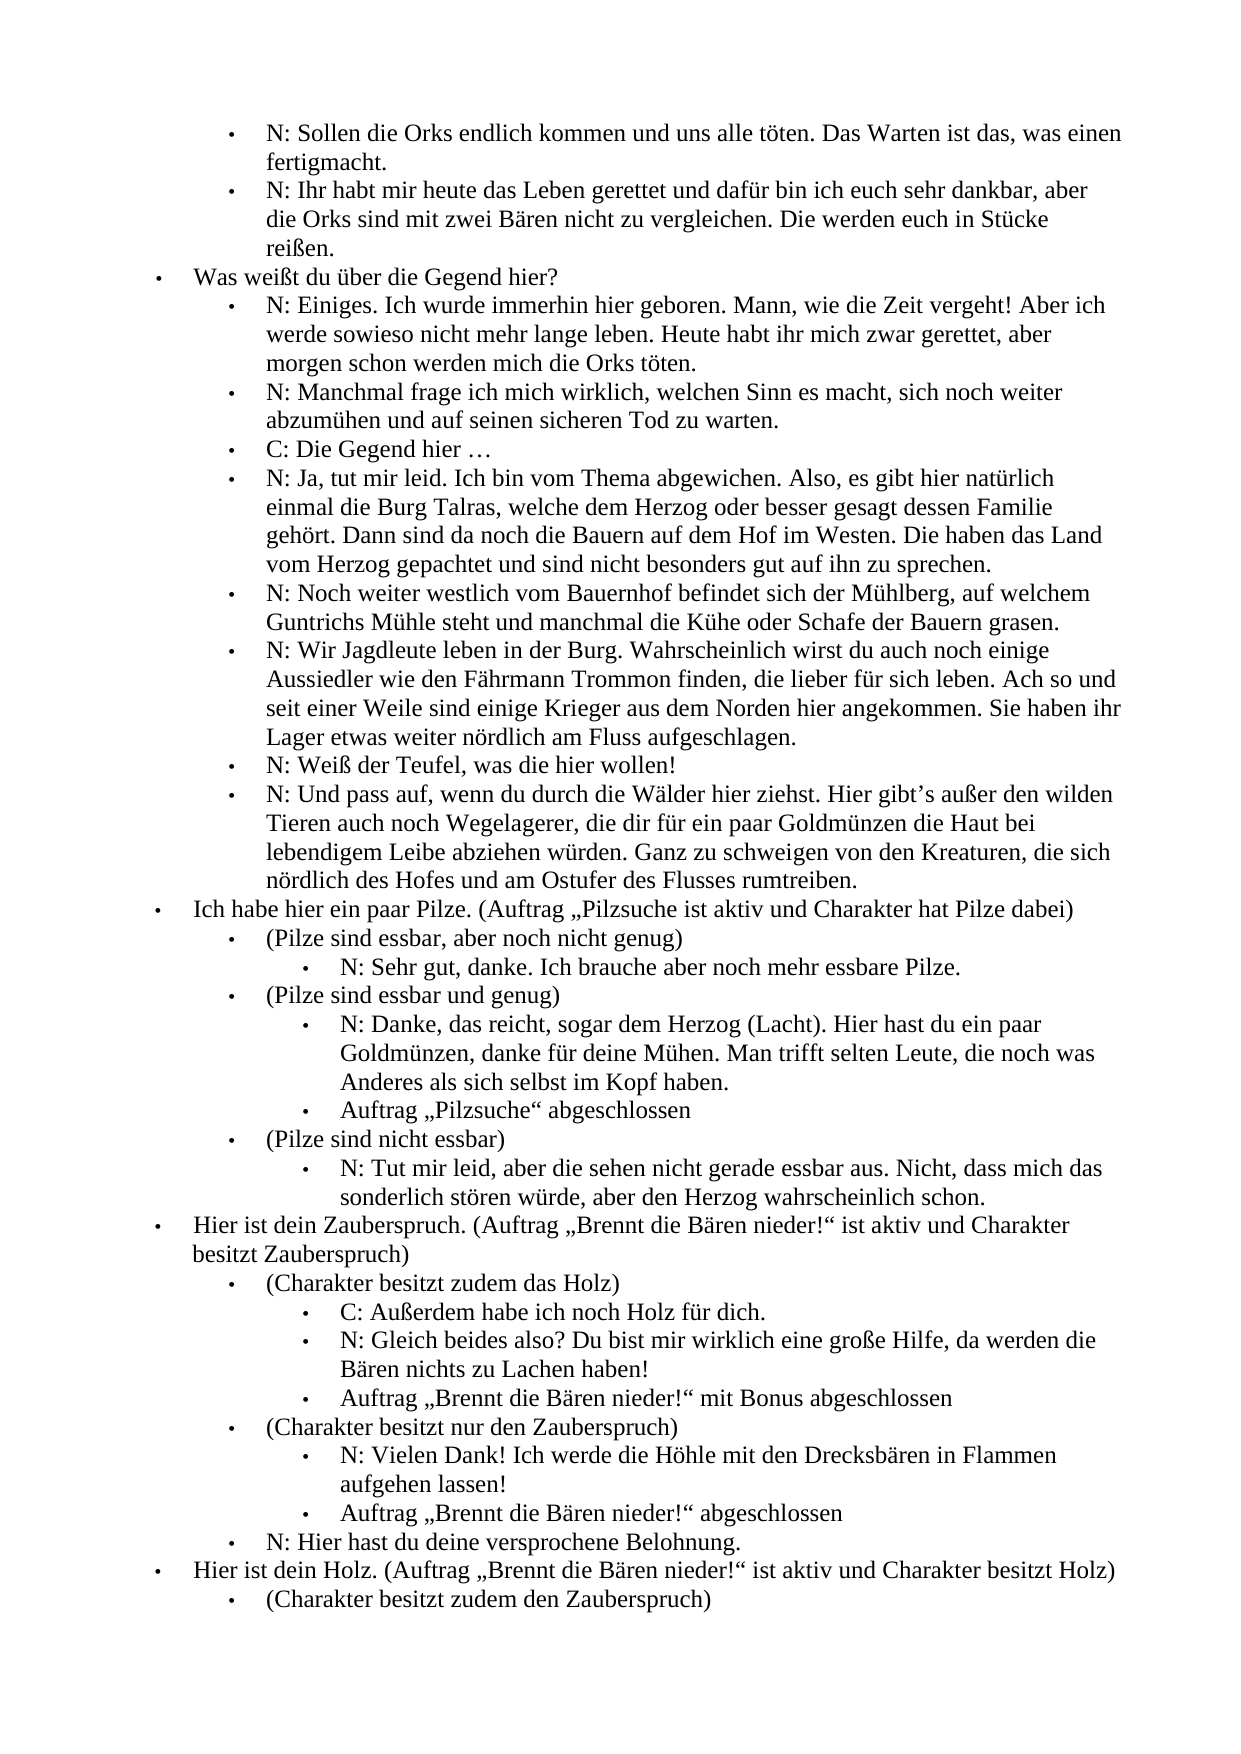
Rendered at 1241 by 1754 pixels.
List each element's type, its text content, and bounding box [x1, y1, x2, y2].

list C: Außerdem habe ich noch Holz für dich. [302, 1297, 1122, 1326]
list Auftrag „Brennt die Bären nieder!“ abgeschlossen [302, 1498, 1122, 1527]
list N: Danke, das reicht, sogar dem Herzog (Lacht). Hier hast du ein paar Goldmünzen, danke für deine Mühen. Man trifft selten Leute, die noch was Anderes als sich selbst im Kopf haben. [302, 1009, 1122, 1096]
list N: Und pass auf, wenn du durch die Wälder hier ziehst. Hier gibt’s außer den wilden Tieren auch noch Wegelagerer, die dir für ein paar Goldmünzen die Haut bei lebendigem Leibe abziehen würden. Ganz zu schweigen von den Kreaturen, die sich nördlich des Hofes und am Ostufer des Flusses rumtreiben. [228, 779, 1122, 894]
list N: Wir Jagdleute leben in der Burg. Wahrscheinlich wirst du auch noch einige Aussiedler wie den Fährmann Trommon finden, die lieber für sich leben. Ach so und seit einer Weile sind einige Krieger aus dem Norden hier angekommen. Sie haben ihr Lager etwas weiter nördlich am Fluss aufgeschlagen. [228, 636, 1122, 751]
list N: Weiß der Teufel, was die hier wollen! [228, 751, 1122, 779]
list N: Sehr gut, danke. Ich brauche aber noch mehr essbare Pilze. [302, 952, 1122, 981]
list N: Ja, tut mir leid. Ich bin vom Thema abgewichen. Also, es gibt hier natürlich einmal die Burg Talras, welche dem Herzog oder besser gesagt dessen Familie gehört. Dann sind da noch die Bauern auf dem Hof im Westen. Die haben das Land vom Herzog gepachtet und sind nicht besonders gut auf ihn zu sprechen. [228, 463, 1122, 578]
list N: Ihr habt mir heute das Leben gerettet und dafür bin ich euch sehr dankbar, aber die Orks sind mit zwei Bären nicht zu vergleichen. Die werden euch in Stücke reißen. [228, 176, 1122, 262]
list (Charakter besitzt zudem den Zauberspruch) [228, 1584, 1122, 1613]
list Hier ist dein Holz. (Auftrag „Brennt die Bären nieder!“ ist aktiv und Charakter besitzt Holz) [154, 1556, 1122, 1584]
list N: Gleich beides also? Du bist mir wirklich eine große Hilfe, da werden die Bären nichts zu Lachen haben! [302, 1326, 1122, 1383]
list (Pilze sind nicht essbar) [228, 1124, 1122, 1153]
list C: Die Gegend hier … [228, 434, 1122, 463]
list N: Tut mir leid, aber die sehen nicht gerade essbar aus. Nicht, dass mich das sonderlich stören würde, aber den Herzog wahrscheinlich schon. [302, 1153, 1122, 1211]
list N: Noch weiter westlich vom Bauernhof befindet sich der Mühlberg, auf welchem Guntrichs Mühle steht und manchmal die Kühe oder Schafe der Bauern grasen. [228, 578, 1122, 636]
list Auftrag „Pilzsuche“ abgeschlossen [302, 1096, 1122, 1124]
list Ich habe hier ein paar Pilze. (Auftrag „Pilzsuche ist aktiv und Charakter hat Pilze dabei) [154, 894, 1122, 923]
list (Charakter besitzt nur den Zauberspruch) [228, 1412, 1122, 1441]
list (Pilze sind essbar und genug) [228, 981, 1122, 1009]
list N: Hier hast du deine versprochene Belohnung. [228, 1527, 1122, 1556]
list N: Vielen Dank! Ich werde die Höhle mit den Drecksbären in Flammen aufgehen lassen! [302, 1441, 1122, 1498]
list Auftrag „Brennt die Bären nieder!“ mit Bonus abgeschlossen [302, 1383, 1122, 1412]
list (Charakter besitzt zudem das Holz) [228, 1268, 1122, 1297]
list N: Sollen die Orks endlich kommen und uns alle töten. Das Warten ist das, was einen fertigmacht. [228, 118, 1122, 176]
list Was weißt du über die Gegend hier? [156, 262, 1122, 291]
list N: Manchmal frage ich mich wirklich, welchen Sinn es macht, sich noch weiter abzumühen und auf seinen sicheren Tod zu warten. [228, 377, 1122, 434]
list N: Einiges. Ich wurde immerhin hier geboren. Mann, wie die Zeit vergeht! Aber ich werde sowieso nicht mehr lange leben. Heute habt ihr mich zwar gerettet, aber morgen schon werden mich die Orks töten. [228, 291, 1122, 377]
list Hier ist dein Zauberspruch. (Auftrag „Brennt die Bären nieder!“ ist aktiv und Charakter besitzt Zauberspruch) [154, 1211, 1122, 1268]
list (Pilze sind essbar, aber noch nicht genug) [228, 923, 1122, 952]
